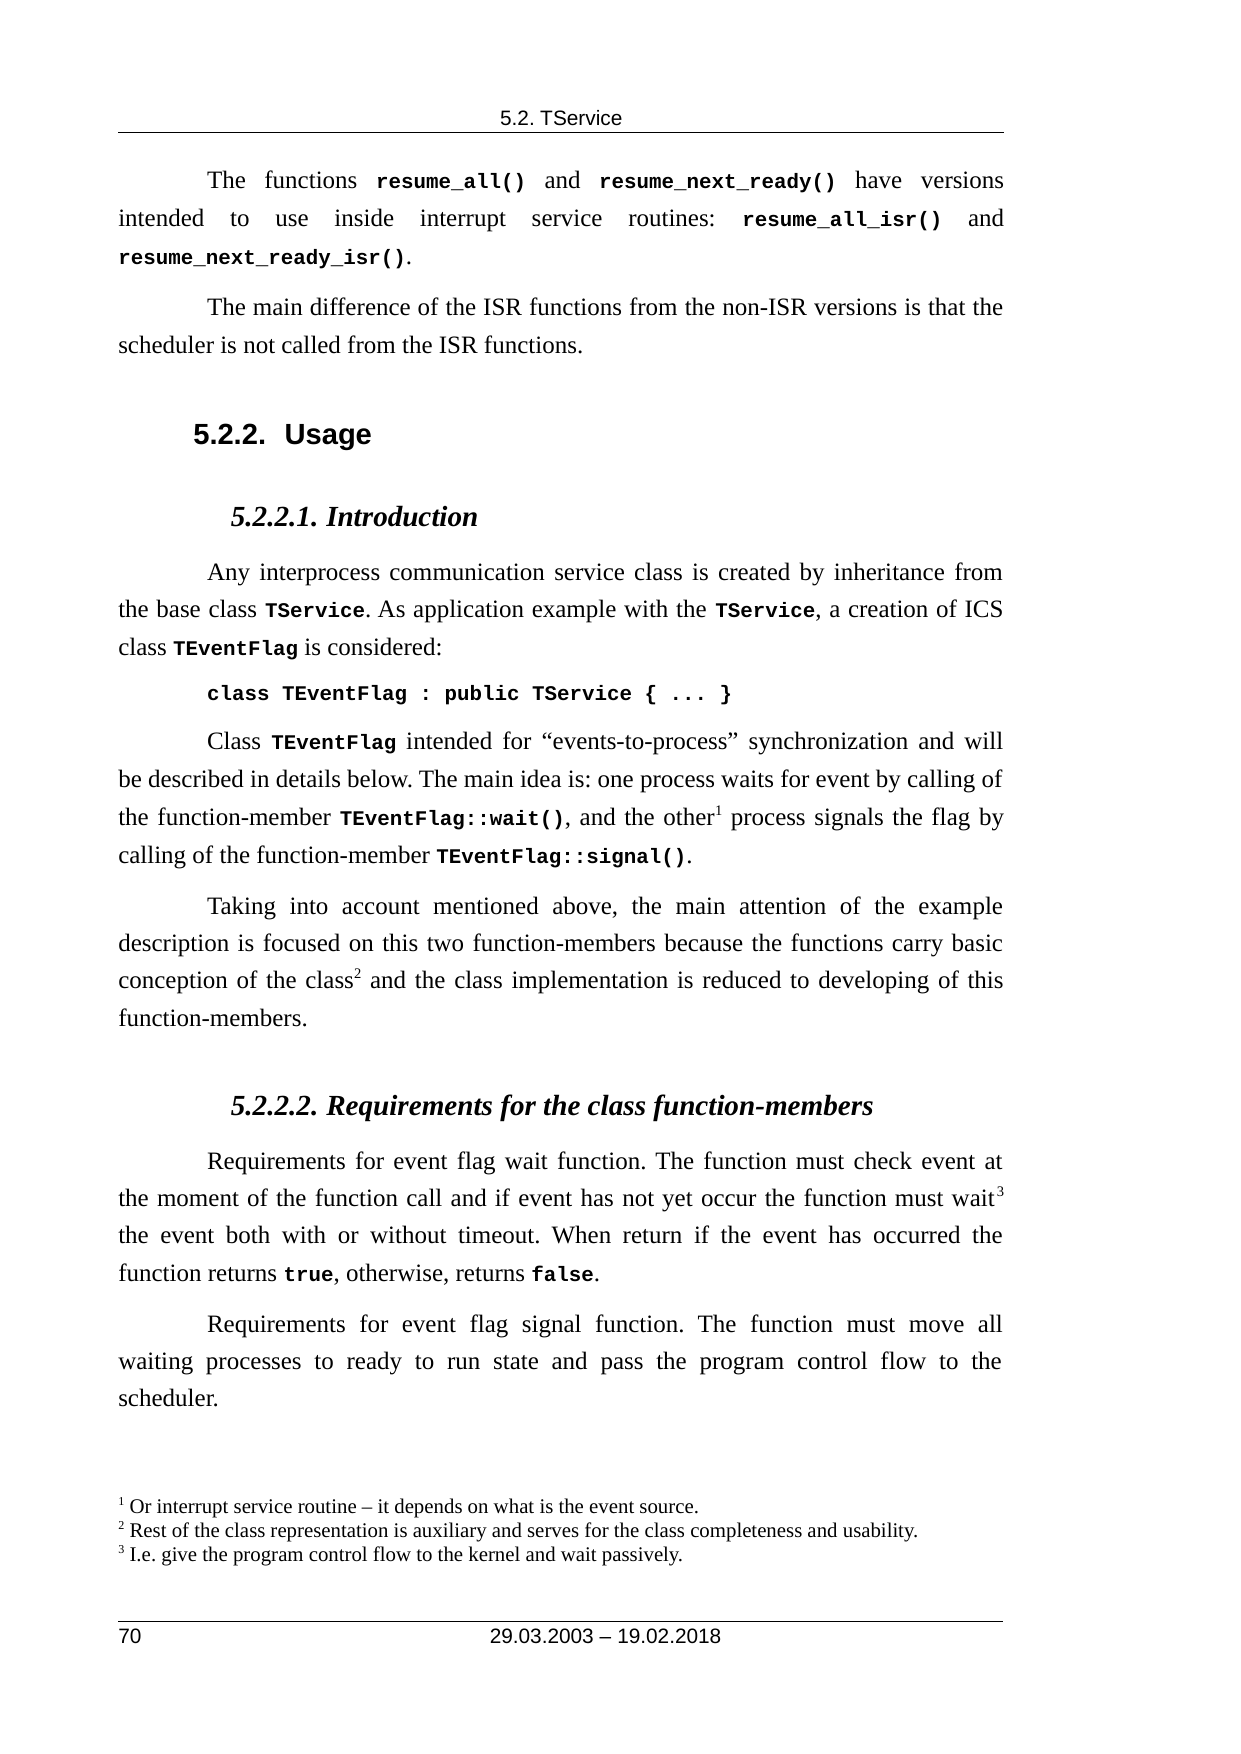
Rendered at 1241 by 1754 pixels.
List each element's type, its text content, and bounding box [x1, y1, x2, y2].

text class TEventFlag : public TService { ... } [118, 683, 1004, 707]
text Taking into account mentioned above, the main attention of the example description is focused on this two function-members because the functions carry basic conception of the class and the class implementation is reduced to developing of this function-members. [118, 891, 1004, 1031]
text Rest of the class representation is auxiliary and serves for the class completeness and usability. [118, 1518, 1004, 1542]
text I.e. give the program control flow to the kernel and wait passively. [118, 1542, 1004, 1566]
text Requirements for event flag signal function. The function must move all waiting processes to ready to run state and pass the program control flow to the scheduler. [118, 1309, 1004, 1412]
text Any interprocess communication service class is created by inheritance from the base class TService. As application example with the TService, a creation of ICS class TEventFlag is considered: [118, 557, 1004, 662]
text The main difference of the ISR functions from the non-ISR versions is that the scheduler is not called from the ISR functions. [118, 292, 1004, 358]
subtitle Introduction [231, 499, 1004, 532]
text Class TEventFlag intended for “events-to-process” synchronization and will be described in details below. The main idea is: one process waits for event by calling of the function-member TEventFlag::wait(), and the other process signals the flag by calling of the function-member TEventFlag::signal(). [118, 726, 1004, 869]
text Or interrupt service routine – it depends on what is the event source. [118, 1494, 1004, 1518]
subtitle Requirements for the class function-members [231, 1088, 1004, 1122]
text The functions resume_all() and resume_next_ready() have versions intended to use inside interrupt service routines: resume_all_isr() and resume_next_ready_isr(). [118, 165, 1004, 271]
text Requirements for event flag wait function. The function must check event at the moment of the function call and if event has not yet occur the function must wait the event both with or without timeout. When return if the event has occurred the function returns true, otherwise, returns false. [118, 1146, 1004, 1287]
subtitle Usage [193, 417, 886, 451]
